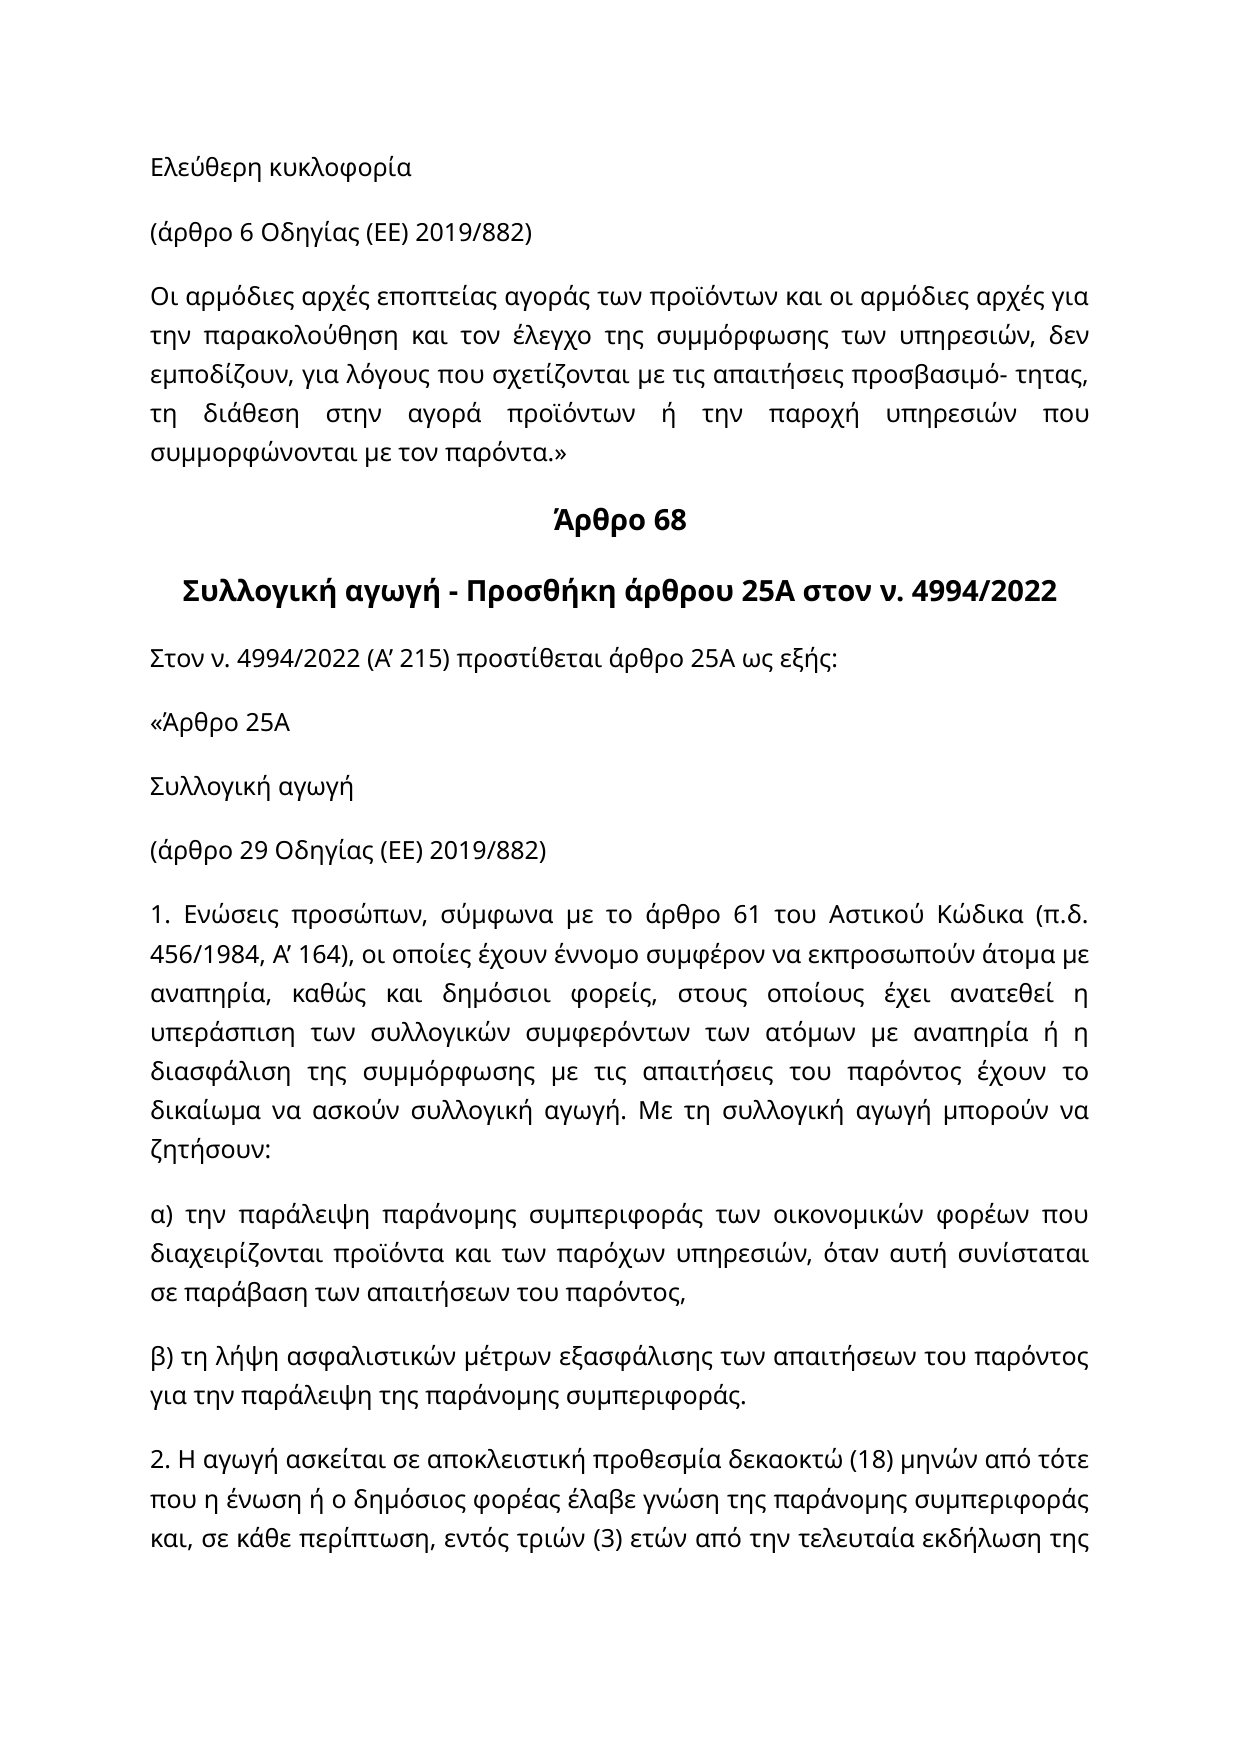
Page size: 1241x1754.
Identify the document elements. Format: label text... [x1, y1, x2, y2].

text 1. Ενώσεις προσώπων, σύμφωνα με το άρθρο 61 του Αστικού Κώδικα (π.δ. 456/1984, Α’ 164), οι οποίες έχουν έννομο συμφέρον να εκπροσωπούν άτομα με αναπηρία, καθώς και δημόσιοι φορείς, στους οποίους έχει ανατεθεί η υπεράσπιση των συλλογικών συμφερόντων των ατόμων με αναπηρία ή η διασφάλιση της συμμόρφωσης με τις απαιτήσεις του παρόντος έχουν το δικαίωμα να ασκούν συλλογική αγωγή. Με τη συλλογική αγωγή μπορούν να ζητήσουν: [150, 897, 1090, 1166]
text α) την παράλειψη παράνομης συμπεριφοράς των οικονομικών φορέων που διαχειρίζονται προϊόντα και των παρόχων υπηρεσιών, όταν αυτή συνίσταται σε παράβαση των απαιτήσεων του παρόντος, [150, 1196, 1090, 1309]
text Οι αρμόδιες αρχές εποπτείας αγοράς των προϊόντων και οι αρμόδιες αρχές για την παρακολούθηση και τον έλεγχο της συμμόρφωσης των υπηρεσιών, δεν εμποδίζουν, για λόγους που σχετίζονται με τις απαιτήσεις προσβασιμό- τητας, τη διάθεση στην αγορά προϊόντων ή την παροχή υπηρεσιών που συμμορφώνονται με τον παρόντα.» [150, 278, 1090, 469]
text β) τη λήψη ασφαλιστικών μέτρων εξασφάλισης των απαιτήσεων του παρόντος για την παράλειψη της παράνομης συμπεριφοράς. [150, 1339, 1090, 1412]
subtitle Άρθρο 68 [150, 499, 1090, 539]
text 2. Η αγωγή ασκείται σε αποκλειστική προθεσμία δεκαοκτώ (18) μηνών από τότε που η ένωση ή ο δημόσιος φορέας έλαβε γνώση της παράνομης συμπεριφοράς και, σε κάθε περίπτωση, εντός τριών (3) ετών από την τελευταία εκδήλωση της [150, 1442, 1090, 1554]
text Ελεύθερη κυκλοφορία [150, 150, 1090, 184]
text Συλλογική αγωγή [150, 769, 1090, 803]
subtitle Συλλογική αγωγή - Προσθήκη άρθρου 25Α στον ν. 4994/2022 [150, 570, 1090, 609]
text «Άρθρο 25Α [150, 704, 1090, 739]
text (άρθρο 6 Οδηγίας (ΕΕ) 2019/882) [150, 214, 1090, 248]
text Στον ν. 4994/2022 (Α’ 215) προστίθεται άρθρο 25Α ως εξής: [150, 640, 1090, 674]
text (άρθρο 29 Οδηγίας (ΕΕ) 2019/882) [150, 833, 1090, 867]
